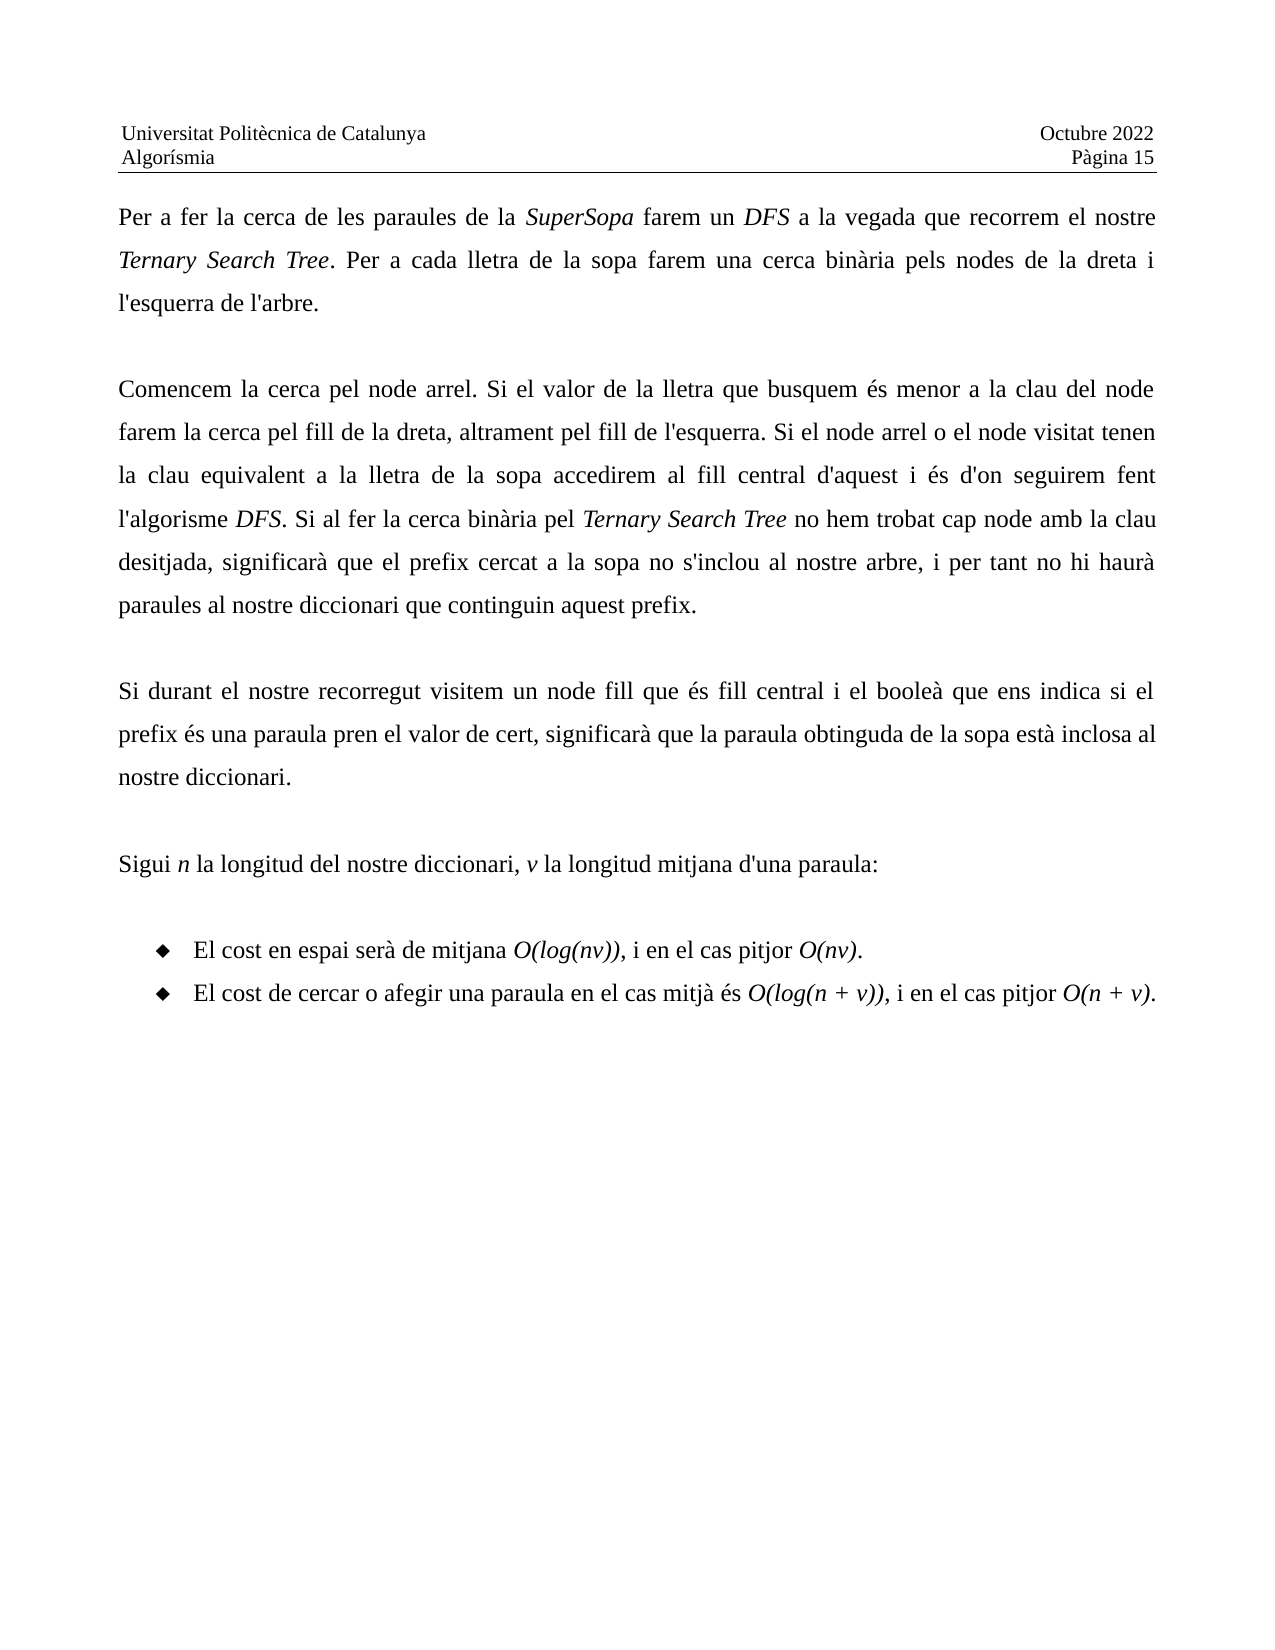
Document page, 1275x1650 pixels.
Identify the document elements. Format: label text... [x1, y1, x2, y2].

list El cost en espai serà de mitjana O(log(nv)), i en el cas pitjor O(nv). [156, 935, 1157, 964]
list El cost de cercar o afegir una paraula en el cas mitjà és O(log(n + v)), i en el cas pitjor O(n + v). [156, 978, 1157, 1007]
text Comencem la cerca pel node arrel. Si el valor de la lletra que busquem és menor a la clau del node farem la cerca pel fill de la dreta, altrament pel fill de l'esquerra. Si el node arrel o el node visitat tenen la clau equivalent a la lletra de la sopa accedirem al fill central d'aquest i és d'on seguirem fent l'algorisme DFS. Si al fer la cerca binària pel Ternary Search Tree no hem trobat cap node amb la clau desitjada, significarà que el prefix cercat a la sopa no s'inclou al nostre arbre, i per tant no hi haurà paraules al nostre diccionari que continguin aquest prefix. [118, 374, 1157, 619]
text Per a fer la cerca de les paraules de la SuperSopa farem un DFS a la vegada que recorrem el nostre Ternary Search Tree. Per a cada lletra de la sopa farem una cerca binària pels nodes de la dreta i l'esquerra de l'arbre. [118, 202, 1157, 317]
text Si durant el nostre recorregut visitem un node fill que és fill central i el booleà que ens indica si el prefix és una paraula pren el valor de cert, significarà que la paraula obtinguda de la sopa està inclosa al nostre diccionari. [118, 676, 1157, 791]
text Sigui n la longitud del nostre diccionari, v la longitud mitjana d'una paraula: [118, 849, 1157, 877]
